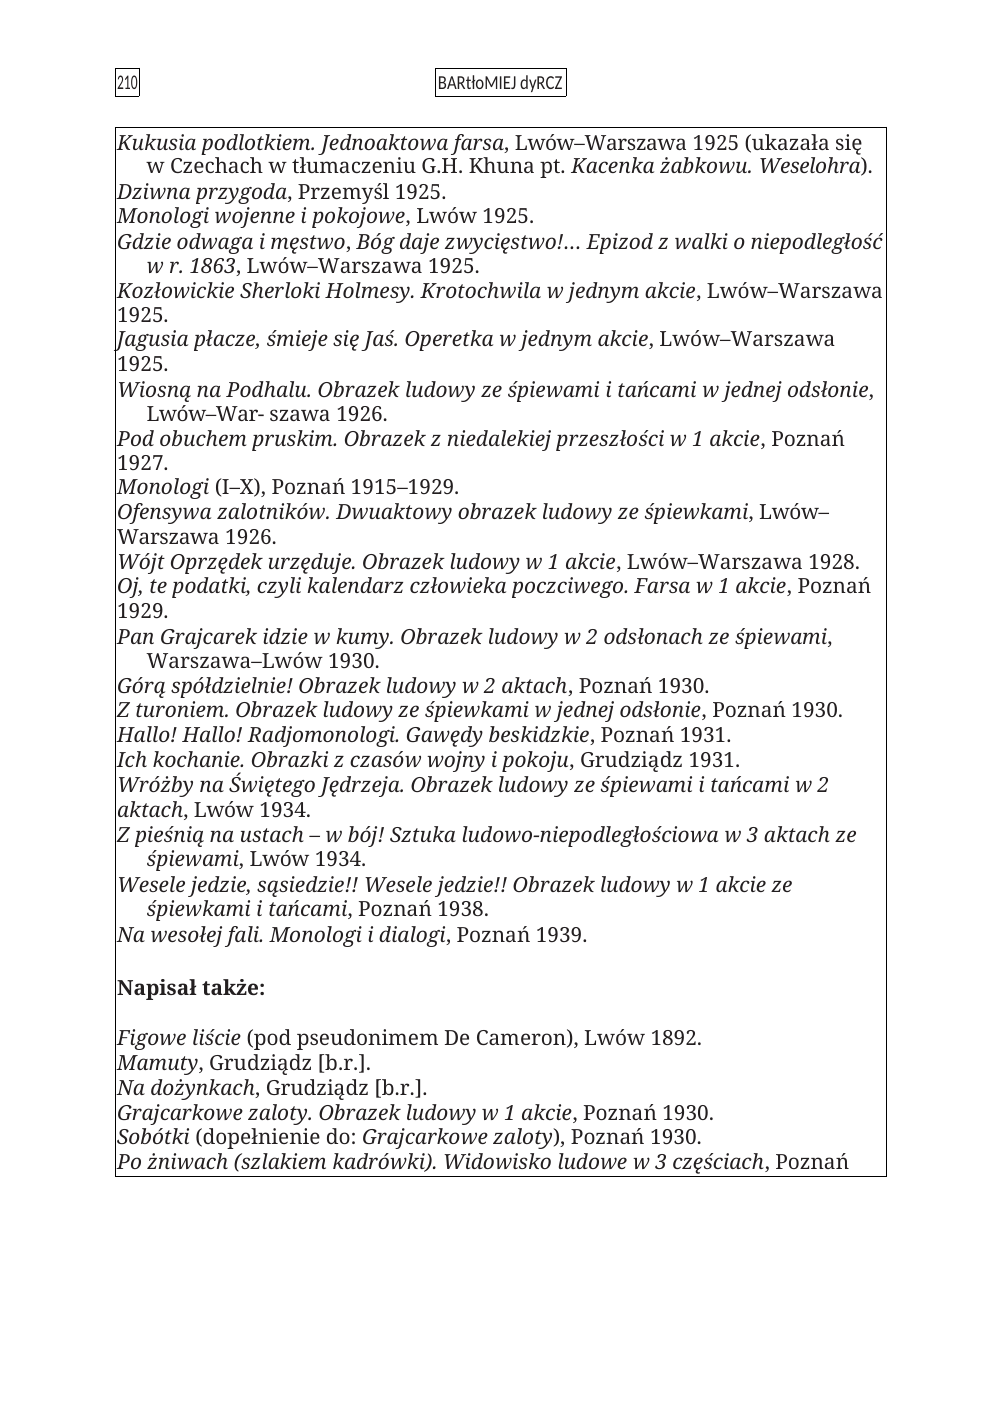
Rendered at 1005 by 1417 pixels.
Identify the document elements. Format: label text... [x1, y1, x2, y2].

text Sobótki (dopełnienie do: Grajcarkowe zaloty), Poznań 1930. [117, 1125, 886, 1150]
text Wesele jedzie, sąsiedzie!! Wesele jedzie!! Obrazek ludowy w 1 akcie ze śpiewkami i tańcami, Poznań 1938. [117, 873, 885, 922]
text Wróżby na Świętego Jędrzeja. Obrazek ludowy ze śpiewami i tańcami w 2 aktach, Lwów 1934. [117, 772, 886, 822]
text Gdzie odwaga i męstwo, Bóg daje zwycięstwo!… Epizod z walki o niepodległość w r. 1863, Lwów–Warszawa 1925. [117, 230, 886, 279]
text Oj, te podatki, czyli kalendarz człowieka poczciwego. Farsa w 1 akcie, Poznań 1929. [117, 574, 886, 624]
text Monologi wojenne i pokojowe, Lwów 1925. [117, 204, 886, 229]
text Na dożynkach, Grudziądz [b.r.]. [117, 1075, 886, 1100]
text Kozłowickie Sherloki Holmesy. Krotochwila w jednym akcie, Lwów–Warszawa 1925. [117, 279, 886, 327]
text Z pieśnią na ustach – w bój! Sztuka ludowo-niepodległościowa w 3 aktach ze śpiewami, Lwów 1934. [117, 823, 886, 872]
text BARtłoMIEJ dyRCZ [438, 70, 566, 94]
text Wójt Oprzędek urzęduje. Obrazek ludowy w 1 akcie, Lwów–Warszawa 1928. [117, 549, 886, 574]
text Ich kochanie. Obrazki z czasów wojny i pokoju, Grudziądz 1931. [117, 748, 886, 772]
text Ofensywa zalotników. Dwuaktowy obrazek ludowy ze śpiewkami, Lwów–Warszawa 1926. [117, 500, 886, 549]
text Z turoniem. Obrazek ludowy ze śpiewkami w jednej odsłonie, Poznań 1930. [117, 698, 886, 723]
text Grajcarkowe zaloty. Obrazek ludowy w 1 akcie, Poznań 1930. [117, 1100, 886, 1125]
text Dziwna przygoda, Przemyśl 1925. [117, 180, 886, 204]
text Napisał także: [117, 973, 886, 1002]
text Jagusia płacze, śmieje się Jaś. Operetka w jednym akcie, Lwów–Warszawa 1925. [117, 327, 886, 377]
text Hallo! Hallo! Radjomonologi. Gawędy beskidzkie, Poznań 1931. [117, 723, 886, 748]
text Kukusia podlotkiem. Jednoaktowa farsa, Lwów–Warszawa 1925 (ukazała się w Czechach w tłumaczeniu G.H. Khuna pt. Kacenka żabkowu. Weselohra). [117, 130, 885, 180]
text Figowe liście (pod pseudonimem De Cameron), Lwów 1892. [117, 1024, 886, 1051]
text Pan Grajcarek idzie w kumy. Obrazek ludowy w 2 odsłonach ze śpiewami, Warszawa–Lwów 1930. [117, 625, 884, 674]
text Pod obuchem pruskim. Obrazek z niedalekiej przeszłości w 1 akcie, Poznań 1927. [117, 427, 886, 475]
text Na wesołej fali. Monologi i dialogi, Poznań 1939. [117, 922, 886, 948]
text 210 [117, 69, 139, 95]
text Wiosną na Podhalu. Obrazek ludowy ze śpiewami i tańcami w jednej odsłonie, Lwów–War- szawa 1926. [117, 378, 886, 427]
text Mamuty, Grudziądz [b.r.]. [117, 1051, 886, 1075]
text Monologi (I–X), Poznań 1915–1929. [117, 475, 886, 500]
text Górą spółdzielnie! Obrazek ludowy w 2 aktach, Poznań 1930. [117, 674, 886, 698]
text Po żniwach (szlakiem kadrówki). Widowisko ludowe w 3 częściach, Poznań 1930. [117, 1150, 886, 1176]
